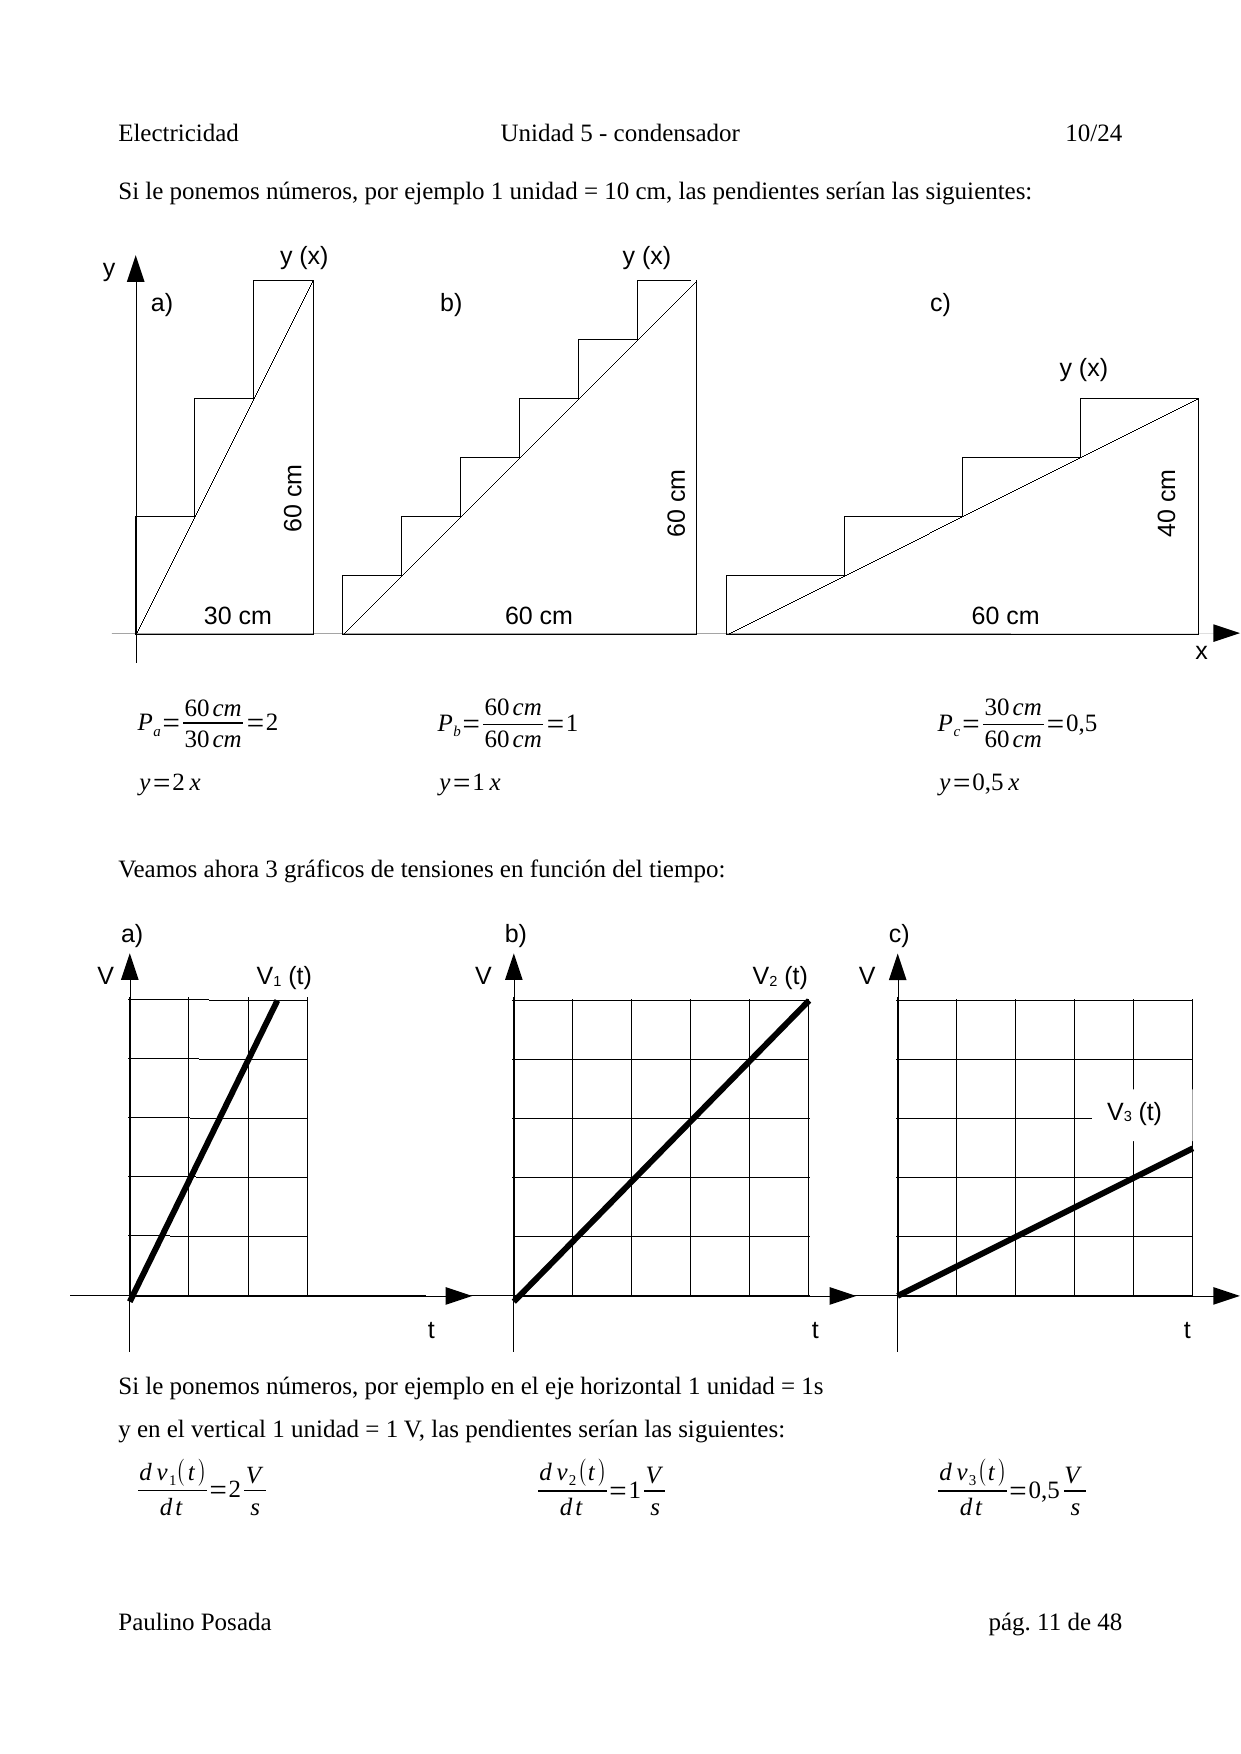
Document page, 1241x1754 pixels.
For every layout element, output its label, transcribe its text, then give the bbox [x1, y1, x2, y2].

text Si le ponemos números, por ejemplo 1 unidad = 10 cm, las pendientes serían las siguientes: [118, 176, 1122, 205]
text Veamos ahora 3 gráficos de tensiones en función del tiempo: [118, 854, 1122, 882]
text y en el vertical 1 unidad = 1 V, las pendientes serían las siguientes: [118, 1414, 1122, 1443]
text Si le ponemos números, por ejemplo en el eje horizontal 1 unidad = 1s [118, 1371, 1122, 1400]
